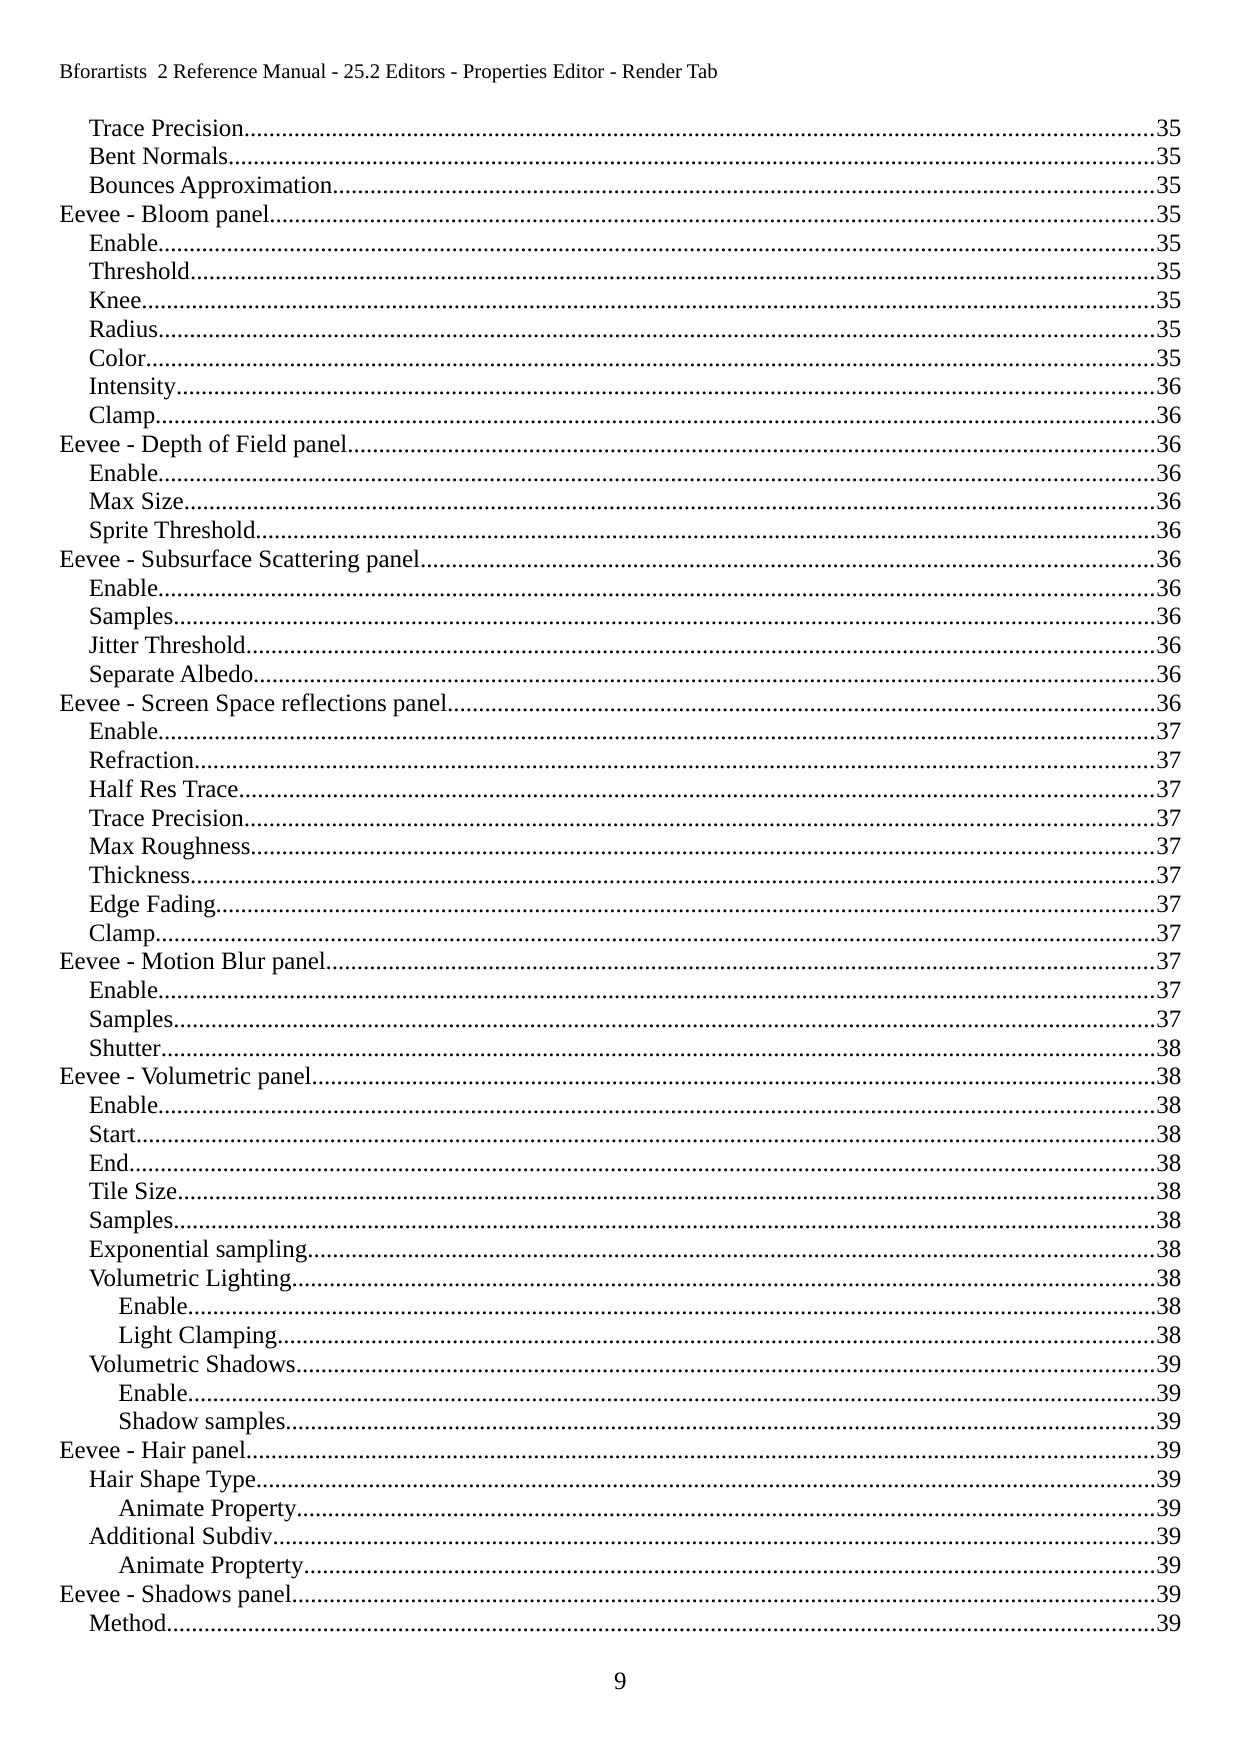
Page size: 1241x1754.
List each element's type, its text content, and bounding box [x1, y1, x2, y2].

text Max Roughness 37 [88, 831, 1181, 860]
text Additional Subdiv 39 [88, 1521, 1181, 1550]
text Eevee - Depth of Field panel 36 [59, 429, 1181, 458]
text Tile Size 38 [88, 1176, 1181, 1205]
text Radius 35 [88, 314, 1181, 343]
text Threshold 35 [88, 256, 1181, 285]
text Eevee - Volumetric panel 38 [59, 1061, 1181, 1090]
text Enable 38 [88, 1090, 1181, 1119]
text Clamp 36 [88, 400, 1181, 429]
text Enable 36 [88, 458, 1181, 486]
text Enable 37 [88, 975, 1181, 1004]
text Method 39 [88, 1608, 1181, 1636]
text Start 38 [88, 1119, 1181, 1148]
text Knee 35 [88, 285, 1181, 314]
text Max Size 36 [88, 486, 1181, 515]
text Half Res Trace 37 [88, 774, 1181, 803]
text Animate Property 39 [118, 1493, 1181, 1521]
text Volumetric Lighting 38 [88, 1263, 1181, 1291]
text Clamp 37 [88, 918, 1181, 946]
text Samples 37 [88, 1004, 1181, 1033]
text Shutter 38 [88, 1033, 1181, 1061]
text Bent Normals 35 [88, 141, 1181, 170]
text Eevee - Motion Blur panel 37 [59, 946, 1181, 975]
text Samples 36 [88, 601, 1181, 630]
text Jitter Threshold 36 [88, 630, 1181, 659]
text Intensity 36 [88, 371, 1181, 400]
text Light Clamping 38 [118, 1320, 1181, 1349]
text Trace Precision 37 [88, 803, 1181, 831]
text Enable 39 [118, 1378, 1181, 1406]
text Eevee - Shadows panel 39 [59, 1579, 1181, 1608]
text Thickness 37 [88, 860, 1181, 889]
text Exponential sampling 38 [88, 1234, 1181, 1263]
text Enable 36 [88, 573, 1181, 601]
text Eevee - Bloom panel 35 [59, 199, 1181, 228]
text Enable 35 [88, 228, 1181, 256]
text Refraction 37 [88, 745, 1181, 774]
text Hair Shape Type 39 [88, 1464, 1181, 1493]
text Volumetric Shadows 39 [88, 1349, 1181, 1378]
text Eevee - Hair panel 39 [59, 1435, 1181, 1464]
text Enable 37 [88, 716, 1181, 745]
text Separate Albedo 36 [88, 659, 1181, 688]
text Samples 38 [88, 1205, 1181, 1234]
text Enable 38 [118, 1291, 1181, 1320]
text Eevee - Subsurface Scattering panel 36 [59, 544, 1181, 573]
text Bounces Approximation 35 [88, 170, 1181, 199]
text Sprite Threshold 36 [88, 515, 1181, 544]
text Shadow samples 39 [118, 1406, 1181, 1435]
text Trace Precision 35 [88, 113, 1181, 141]
text Animate Propterty 39 [118, 1550, 1181, 1579]
text Color 35 [88, 343, 1181, 371]
text Edge Fading 37 [88, 889, 1181, 918]
text End 38 [88, 1148, 1181, 1176]
text Eevee - Screen Space reflections panel 36 [59, 688, 1181, 716]
